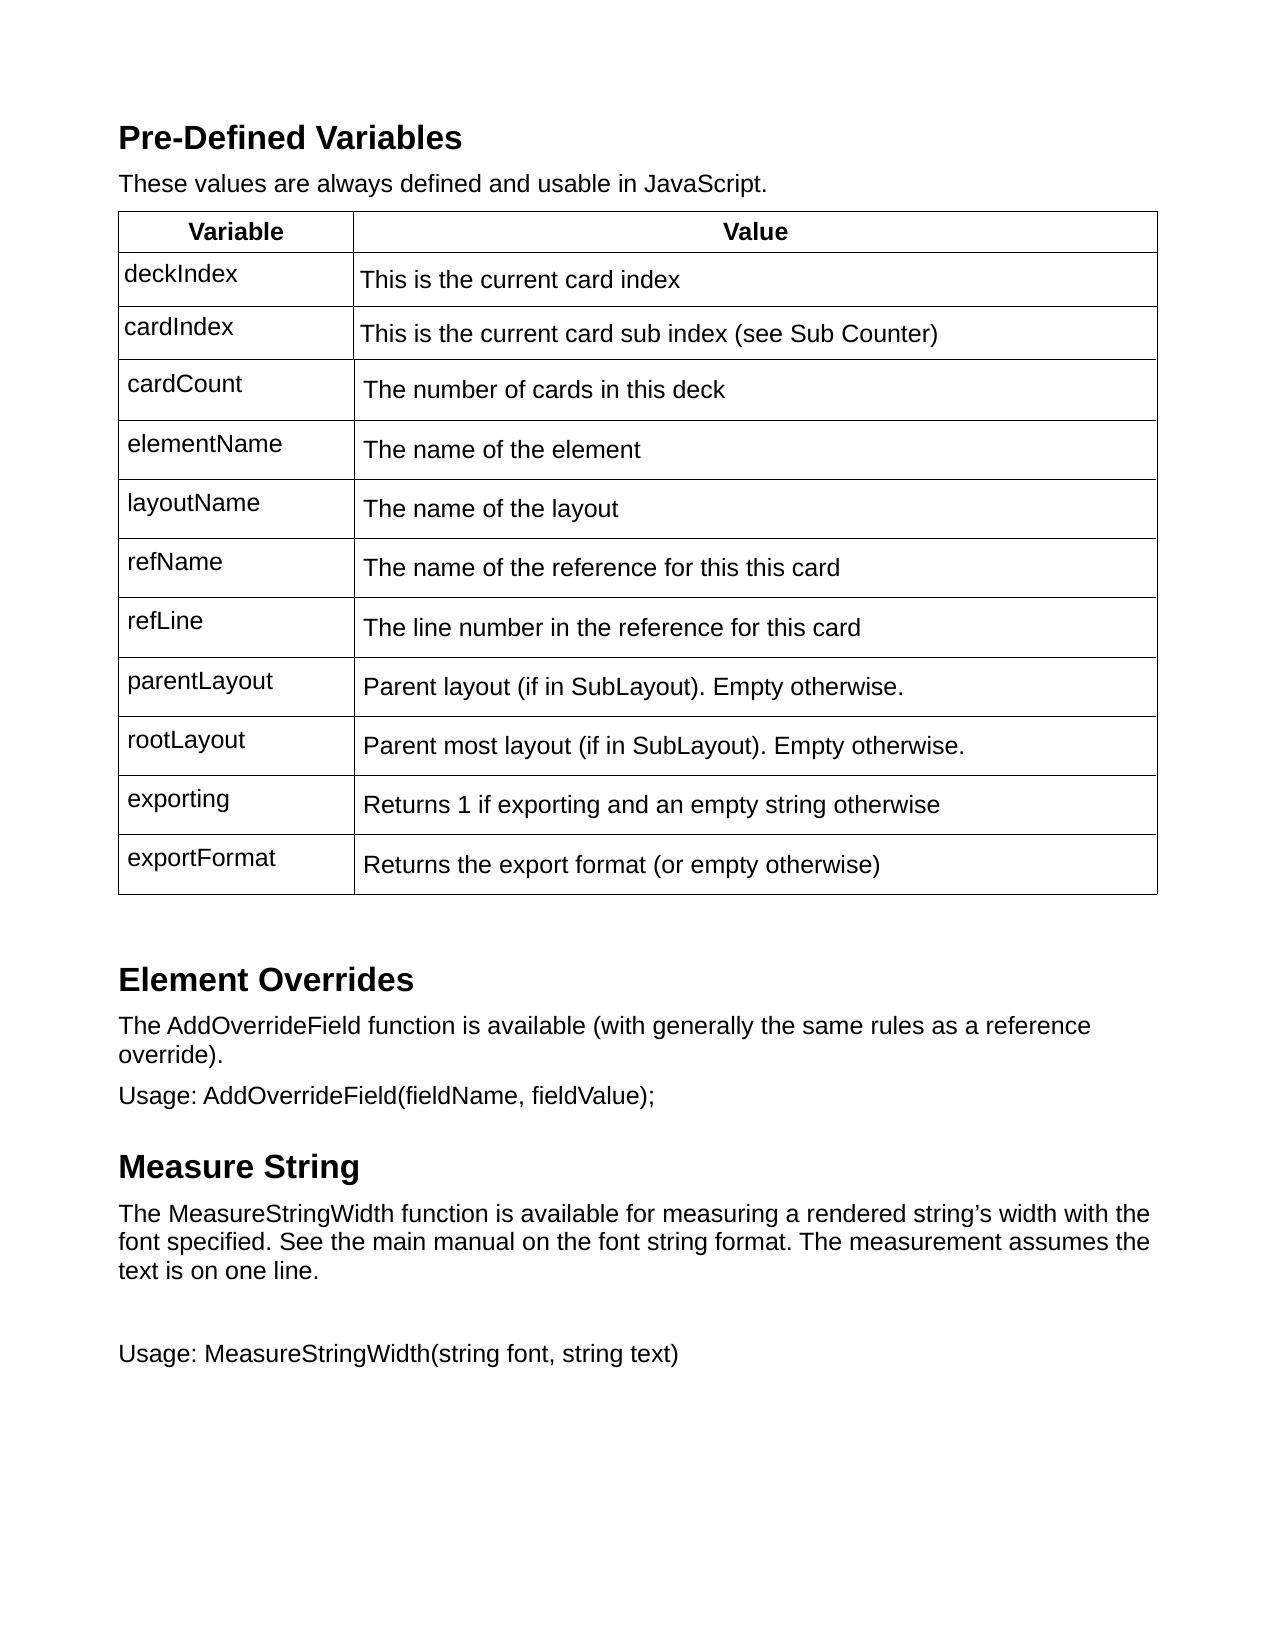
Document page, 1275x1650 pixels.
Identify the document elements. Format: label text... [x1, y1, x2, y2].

table_cell The line number in the reference for this card [355, 597, 1157, 657]
table_cell cardCount [119, 360, 354, 419]
table_cell Parent most layout (if in SubLayout). Empty otherwise. [355, 716, 1157, 775]
table_cell The number of cards in this deck [355, 359, 1157, 419]
table_cell refName [119, 539, 354, 597]
text These values are always defined and usable in JavaScript. [118, 169, 1157, 198]
subtitle Element Overrides [118, 960, 1157, 999]
table_cell rootLayout [119, 717, 354, 775]
table_cell The name of the element [355, 420, 1157, 479]
subtitle Pre-Defined Variables [118, 118, 1157, 157]
table_cell This is the current card sub index (see Sub Counter) [354, 307, 1157, 359]
text Usage: AddOverrideField(fieldName, fieldValue); [118, 1081, 1157, 1110]
table_cell cardIndex [119, 307, 353, 359]
table_cell The name of the layout [355, 479, 1157, 538]
table_header Variable [119, 212, 353, 252]
table_cell Parent layout (if in SubLayout). Empty otherwise. [355, 657, 1157, 716]
table_cell layoutName [119, 480, 354, 538]
subtitle Measure String [118, 1147, 1157, 1186]
text Usage: MeasureStringWidth(string font, string text) [118, 1338, 1157, 1367]
table_cell Returns the export format (or empty otherwise) [355, 834, 1157, 894]
table_cell elementName [119, 421, 354, 479]
text The MeasureStringWidth function is available for measuring a rendered string’s width with the font specified. See the main manual on the font string format. The measurement assumes the text is on one line. [118, 1198, 1157, 1285]
table_cell refLine [119, 598, 354, 657]
table_cell Returns 1 if exporting and an empty string otherwise [355, 775, 1157, 834]
table_cell deckIndex [119, 253, 353, 306]
table_cell parentLayout [119, 658, 354, 716]
table_cell exportFormat [119, 835, 354, 894]
table_cell The name of the reference for this this card [355, 538, 1157, 597]
text The AddOverrideField function is available (with generally the same rules as a reference override). [118, 1011, 1157, 1069]
table_cell This is the current card index [354, 253, 1157, 306]
table_cell exporting [119, 776, 354, 834]
table_header Value [354, 212, 1157, 252]
